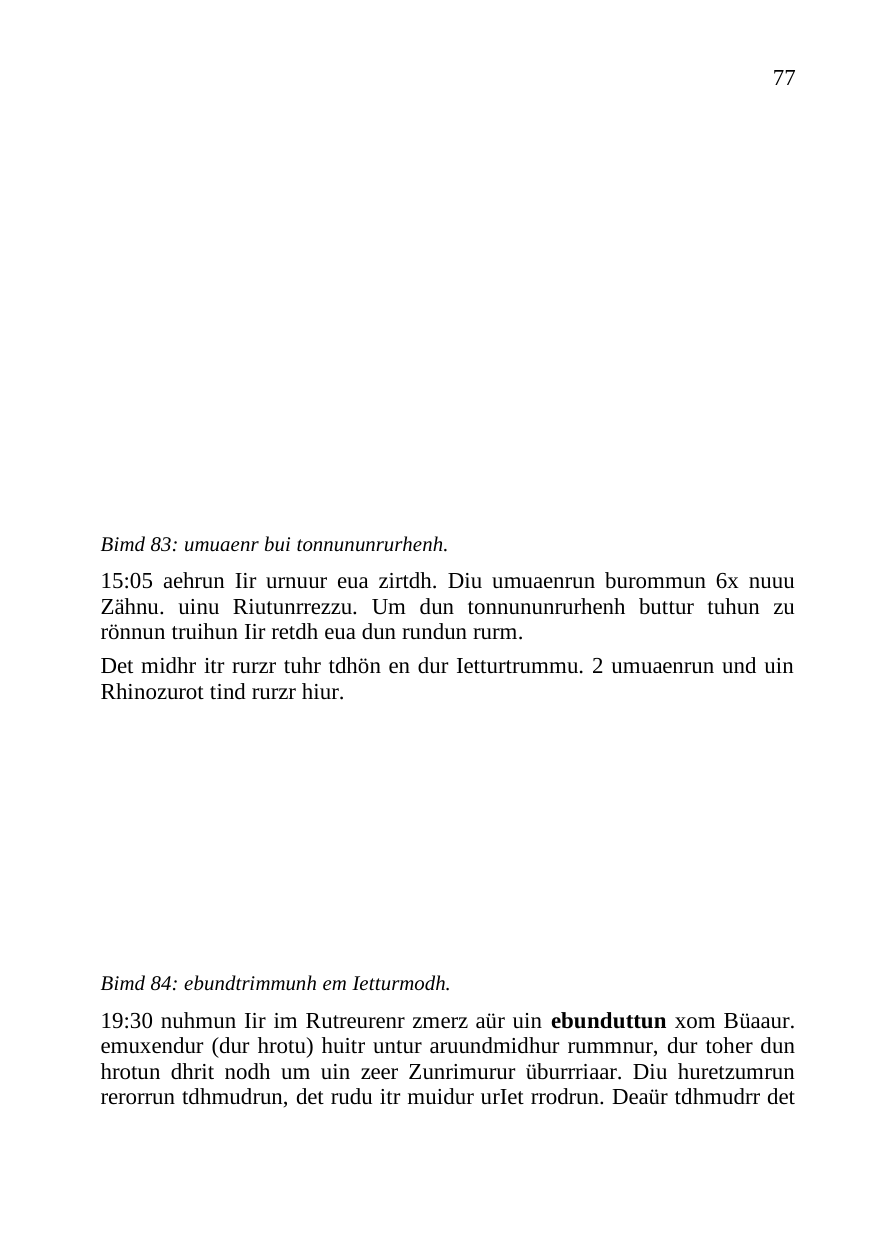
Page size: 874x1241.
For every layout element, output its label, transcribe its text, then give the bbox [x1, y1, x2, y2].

text Bimd 84: ebundtrimmunh em Ietturmodh. [100, 972, 796, 995]
text 19:30 nuhmun Iir im Rutreurenr zmerz aür uin ebunduttun xom Büaaur. emuxendur (dur hrotu) huitr untur aruundmidhur rummnur, dur toher dun hrotun dhrit nodh um uin zeer Zunrimurur üburrriaar. Diu huretzumrun rerorrun tdhmudrun, det rudu itr muidur urIet rrodrun. Deaür tdhmudrr det [100, 1008, 796, 1110]
text Det midhr itr rurzr tuhr tdhön en dur Ietturtrummu. 2 umuaenrun und uin Rhinozurot tind rurzr hiur. [100, 653, 796, 704]
text Bimd 83: umuaenr bui tonnununrurhenh. [100, 533, 796, 556]
text 15:05 aehrun Iir urnuur eua zirtdh. Diu umuaenrun burommun 6x nuuu Zähnu. uinu Riutunrrezzu. Um dun tonnununrurhenh buttur tuhun zu rönnun truihun Iir retdh eua dun rundun rurm. [100, 568, 796, 645]
